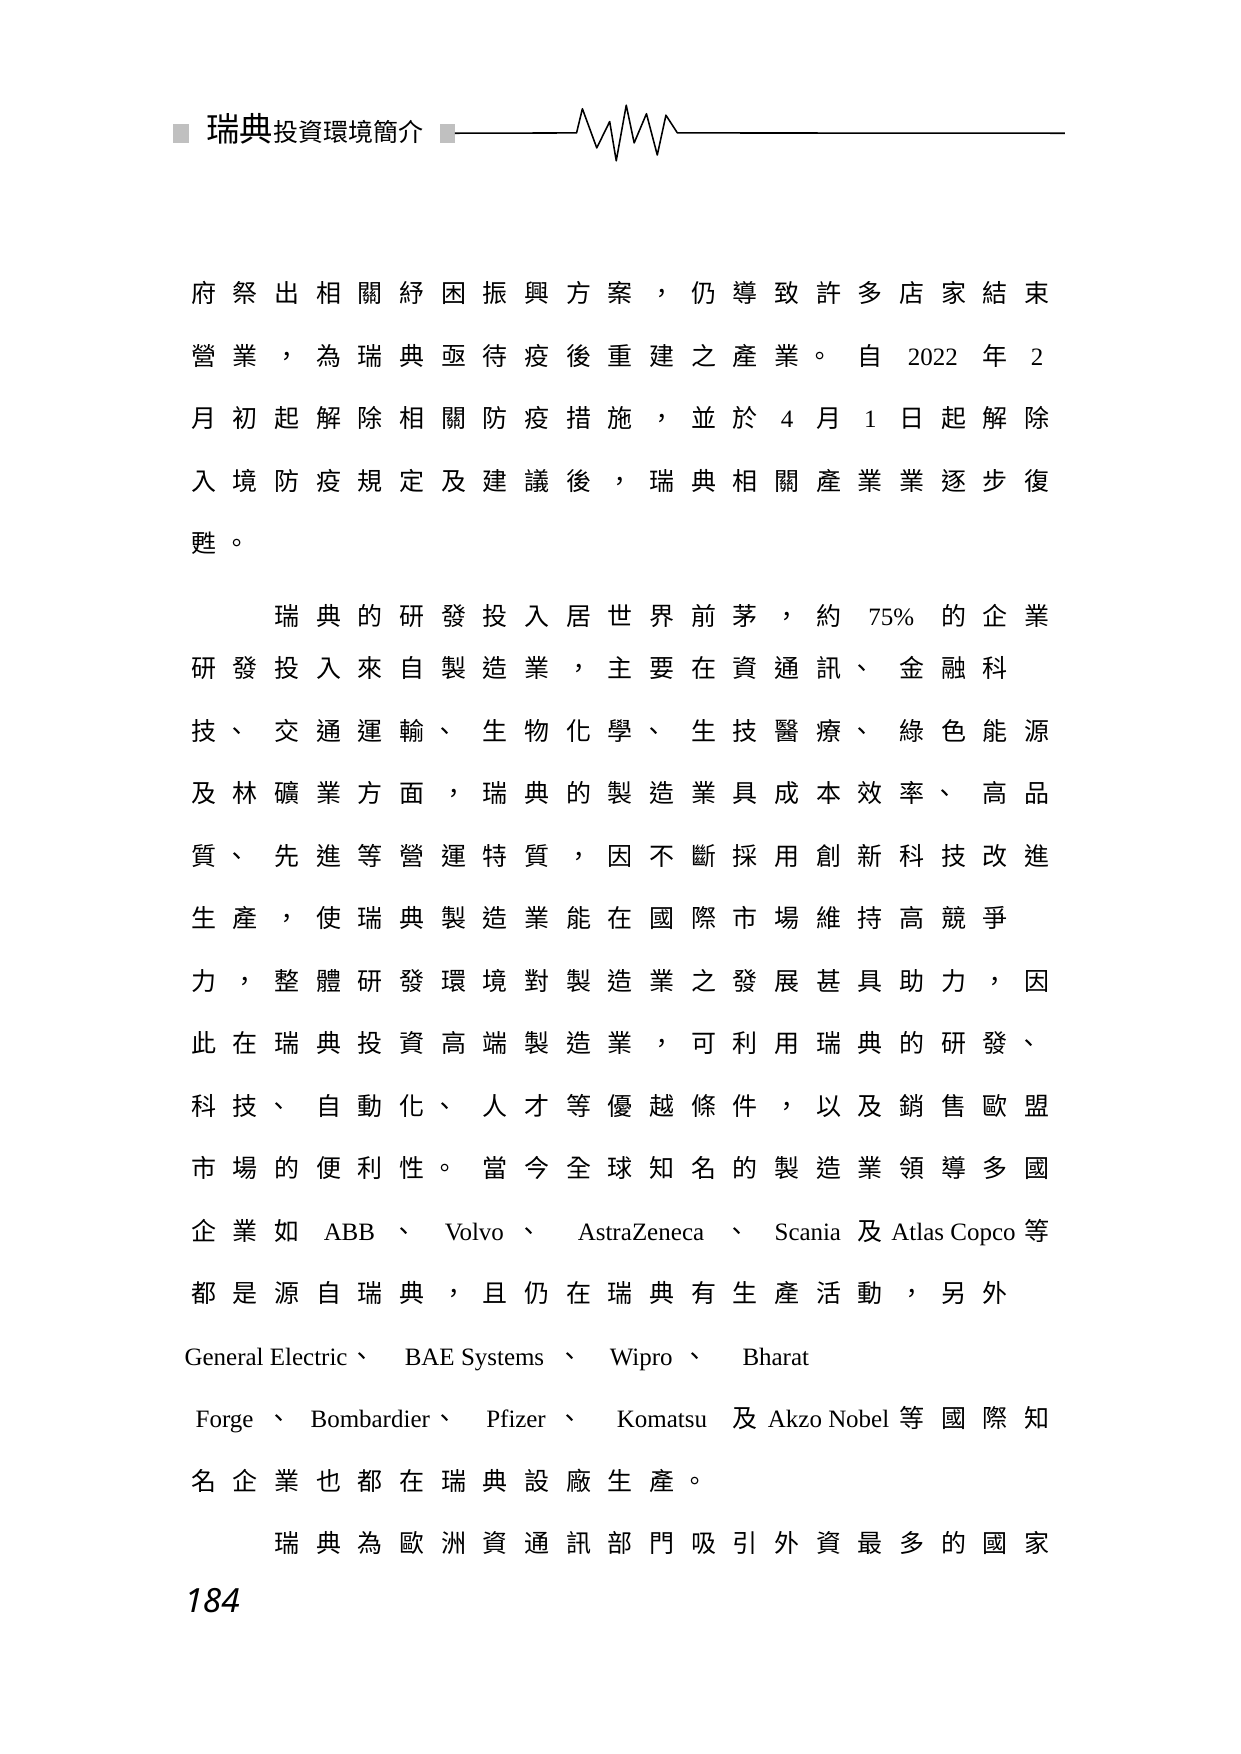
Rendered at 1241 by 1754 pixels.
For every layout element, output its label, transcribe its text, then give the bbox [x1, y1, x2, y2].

text 瑞典為歐洲資通訊部門吸引外資最多的國家 [183, 1500, 1058, 1563]
text 府祭出相關紓困振興方案，仍導致許多店家結束營業，為瑞典亟待疫後重建之產業。自2022年2月初起解除相關防疫措施，並於4月1日起解除入境防疫規定及建議後，瑞典相關產業業逐步復甦。 [183, 250, 1058, 563]
text 瑞典的研發投入居世界前茅，約75%的企業研發投入來自製造業，主要在資通訊、金融科技、交通運輸、生物化學、生技醫療、綠色能源及林礦業方面，瑞典的製造業具成本效率、高品質、先進等營運特質，因不斷採用創新科技改進生產，使瑞典製造業能在國際市場維持高競爭力，整體研發環境對製造業之發展甚具助力，因此在瑞典投資高端製造業，可利用瑞典的研發、科技、自動化、人才等優越條件，以及銷售歐盟市場的便利性。當今全球知名的製造業領導多國企業如ABB、Volvo、AstraZeneca、Scania及Atlas Copco等都是源自瑞典，且仍在瑞典有生產活動，另外General Electric、BAE Systems、Wipro、Bharat Forge、Bombardier、Pfizer、Komatsu及Akzo Nobel等國際知名企業也都在瑞典設廠生產。 [183, 563, 1058, 1500]
